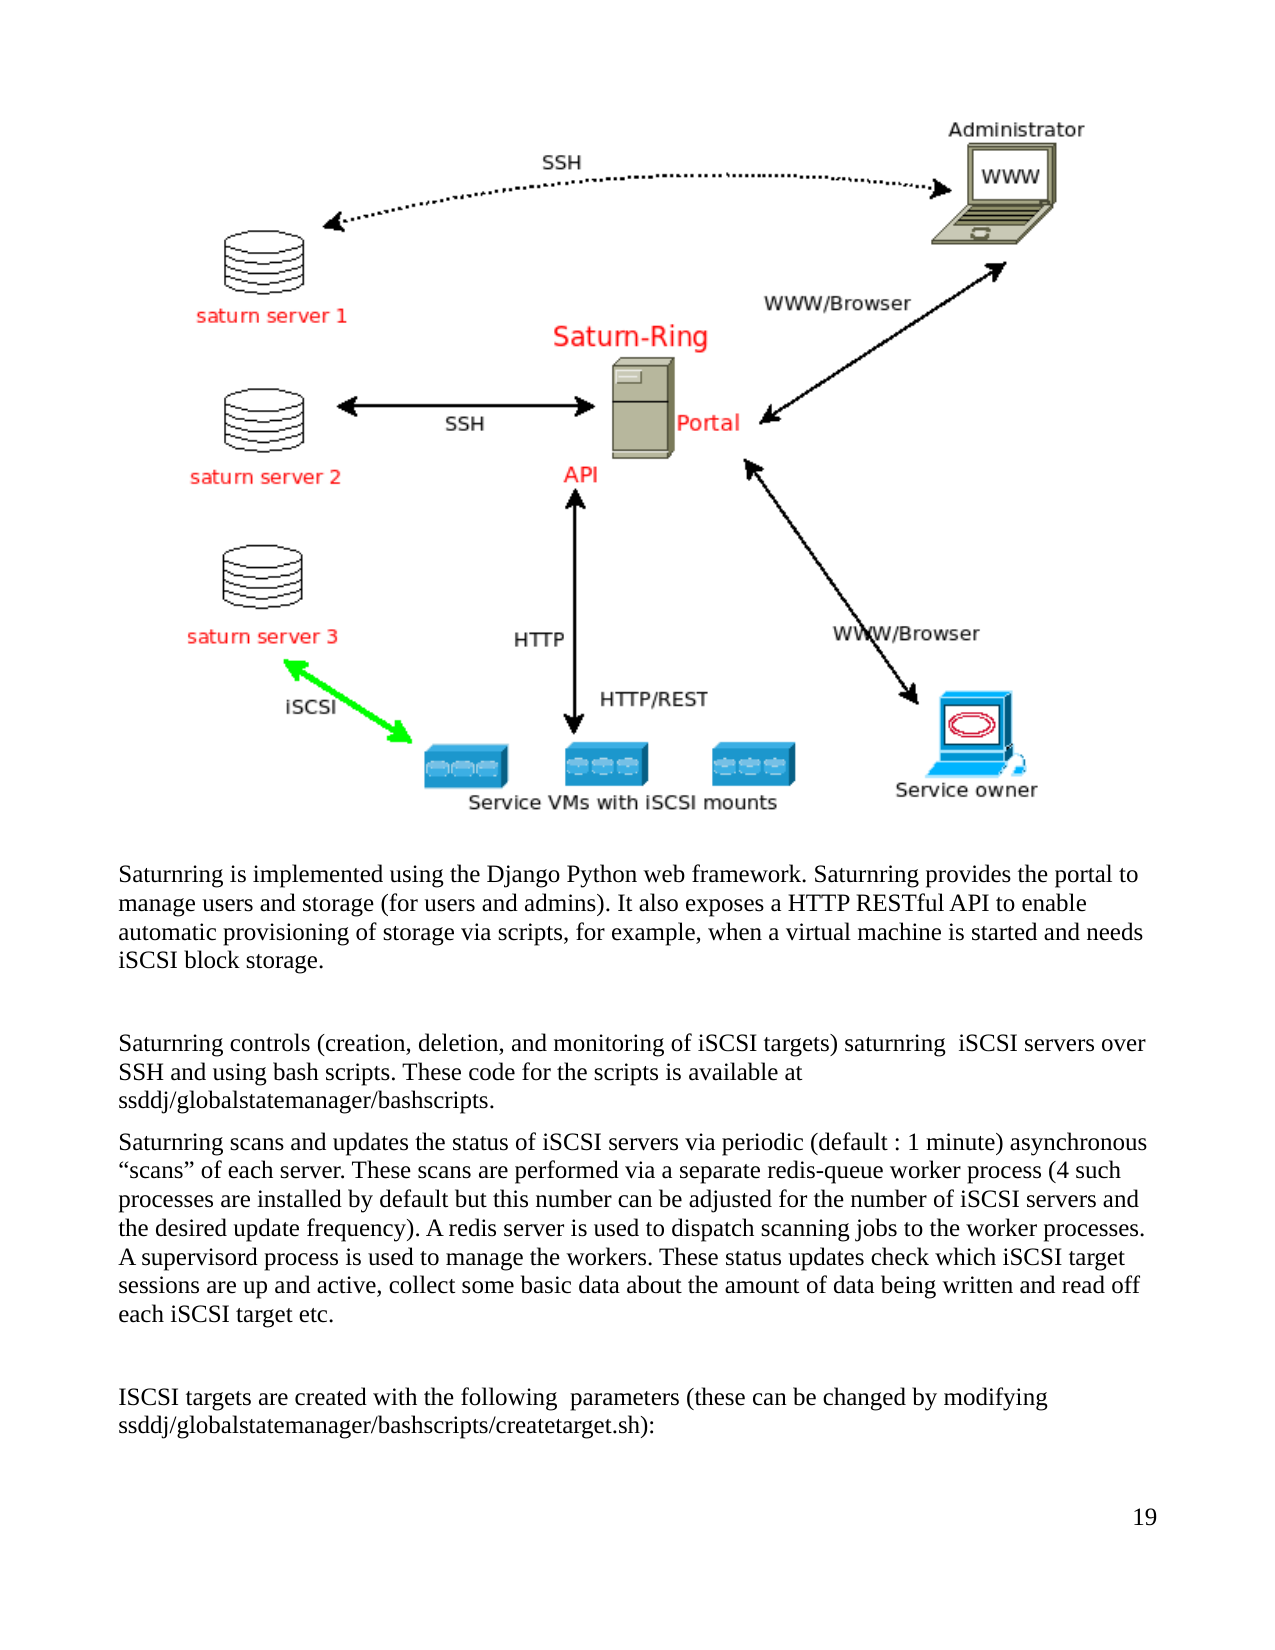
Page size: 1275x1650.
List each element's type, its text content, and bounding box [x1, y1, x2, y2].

text Saturnring is implemented using the Django Python web framework. Saturnring provides the portal to manage users and storage (for users and admins). It also exposes a HTTP RESTful API to enable automatic provisioning of storage via scripts, for example, when a virtual machine is started and needs iSCSI block storage. [118, 859, 1157, 974]
picture [187, 118, 1088, 819]
text Saturnring scans and updates the status of iSCSI servers via periodic (default : 1 minute) asynchronous “scans” of each server. These scans are performed via a separate redis-queue worker process (4 such processes are installed by default but this number can be adjusted for the number of iSCSI servers and the desired update frequency). A redis server is used to dispatch scanning jobs to the worker processes. A supervisord process is used to manage the workers. These status updates check which iSCSI target sessions are up and active, collect some basic data about the amount of data being written and read off each iSCSI target etc. [118, 1127, 1157, 1328]
text Saturnring controls (creation, deletion, and monitoring of iSCSI targets) saturnring iSCSI servers over SSH and using bash scripts. These code for the scripts is available at ssddj/globalstatemanager/bashscripts. [118, 1028, 1157, 1114]
text ISCSI targets are created with the following parameters (these can be changed by modifying ssddj/globalstatemanager/bashscripts/createtarget.sh): [118, 1382, 1157, 1439]
